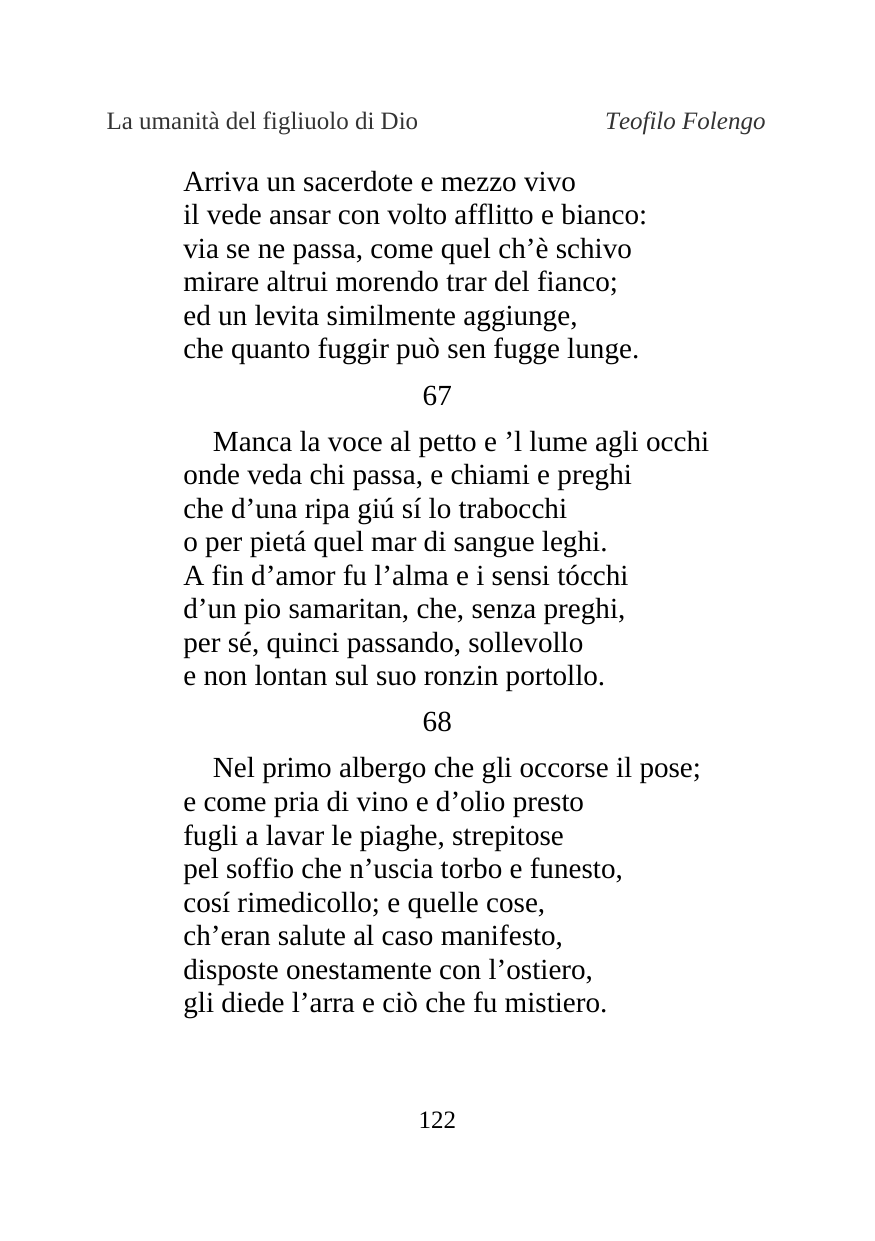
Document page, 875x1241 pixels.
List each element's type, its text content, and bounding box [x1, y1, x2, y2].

text Nel primo albergo che gli occorse il pose; e come pria di vino e d’olio presto fugli a lavar le piaghe, strepitose pel soffio che n’uscia torbo e funesto, cosí rimedicollo; e quelle cose, ch’eran salute al caso manifesto, disposte onestamente con l’ostiero, gli diede l’arra e ciò che fu mistiero. [183, 751, 768, 1019]
text 68 [106, 704, 768, 738]
text Arriva un sacerdote e mezzo vivo il vede ansar con volto afflitto e bianco: via se ne passa, come quel ch’è schivo mirare altrui morendo trar del fianco; ed un levita similmente aggiunge, che quanto fuggir può sen fugge lunge. [183, 164, 768, 365]
text Manca la voce al petto e ’l lume agli occhi onde veda chi passa, e chiami e preghi che d’una ripa giú sí lo trabocchi o per pietá quel mar di sangue leghi. A fin d’amor fu l’alma e i sensi tócchi d’un pio samaritan, che, senza preghi, per sé, quinci passando, sollevollo e non lontan sul suo ronzin portollo. [183, 424, 768, 692]
text 67 [106, 378, 768, 411]
